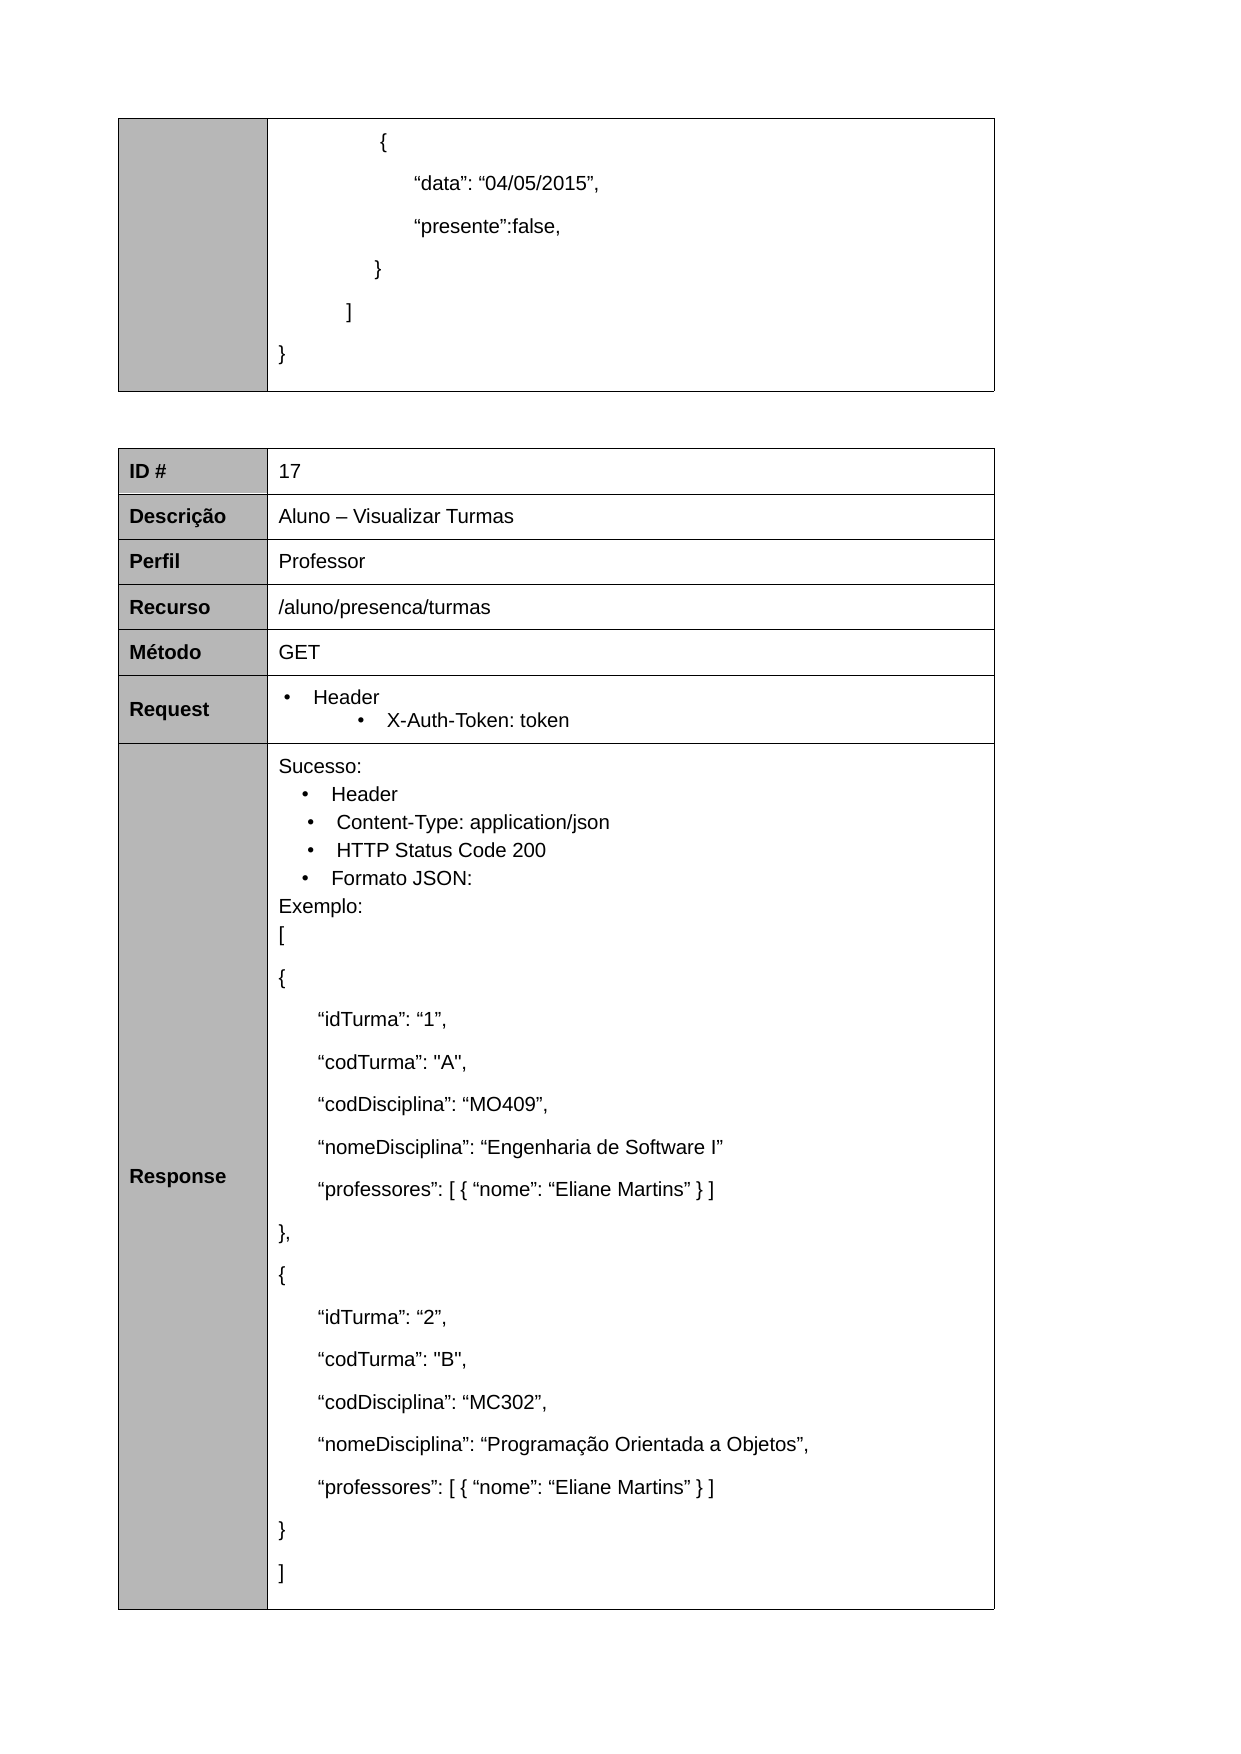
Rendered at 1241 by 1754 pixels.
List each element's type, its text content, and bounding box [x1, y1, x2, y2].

table_header ID # [119, 449, 267, 493]
table_cell { “data”: “04/05/2015”, “presente”:false, } ] } [268, 119, 994, 391]
table_cell /aluno/presenca/turmas [268, 585, 994, 629]
table_cell Perfil [119, 540, 267, 584]
table_cell Professor [268, 540, 994, 584]
table_cell Request [119, 676, 267, 743]
table_header 17 [268, 449, 994, 493]
table_cell Aluno – Visualizar Turmas [268, 495, 994, 539]
table_cell [119, 119, 267, 391]
table_cell GET [268, 630, 994, 675]
table_cell Método [119, 630, 267, 675]
table_cell Descrição [119, 495, 267, 539]
table_cell Sucesso: Header Content-Type: application/json HTTP Status Code 200 Formato JSON: Exemplo: [ { “idTurma”: “1”, “codTurma”: "A", “codDisciplina”: “MO409”, “nomeDisciplina”: “Engenharia de Software I” “professores”: [ { “nome”: “Eliane Martins” } ] }, { “idTurma”: “2”, “codTurma”: "B", “codDisciplina”: “MC302”, “nomeDisciplina”: “Programação Orientada a Objetos”, “professores”: [ { “nome”: “Eliane Martins” } ] } ] [268, 744, 994, 1609]
table_cell Header X-Auth-Token: token [268, 676, 994, 743]
table_cell Recurso [119, 585, 267, 629]
table_cell Response [119, 744, 267, 1609]
